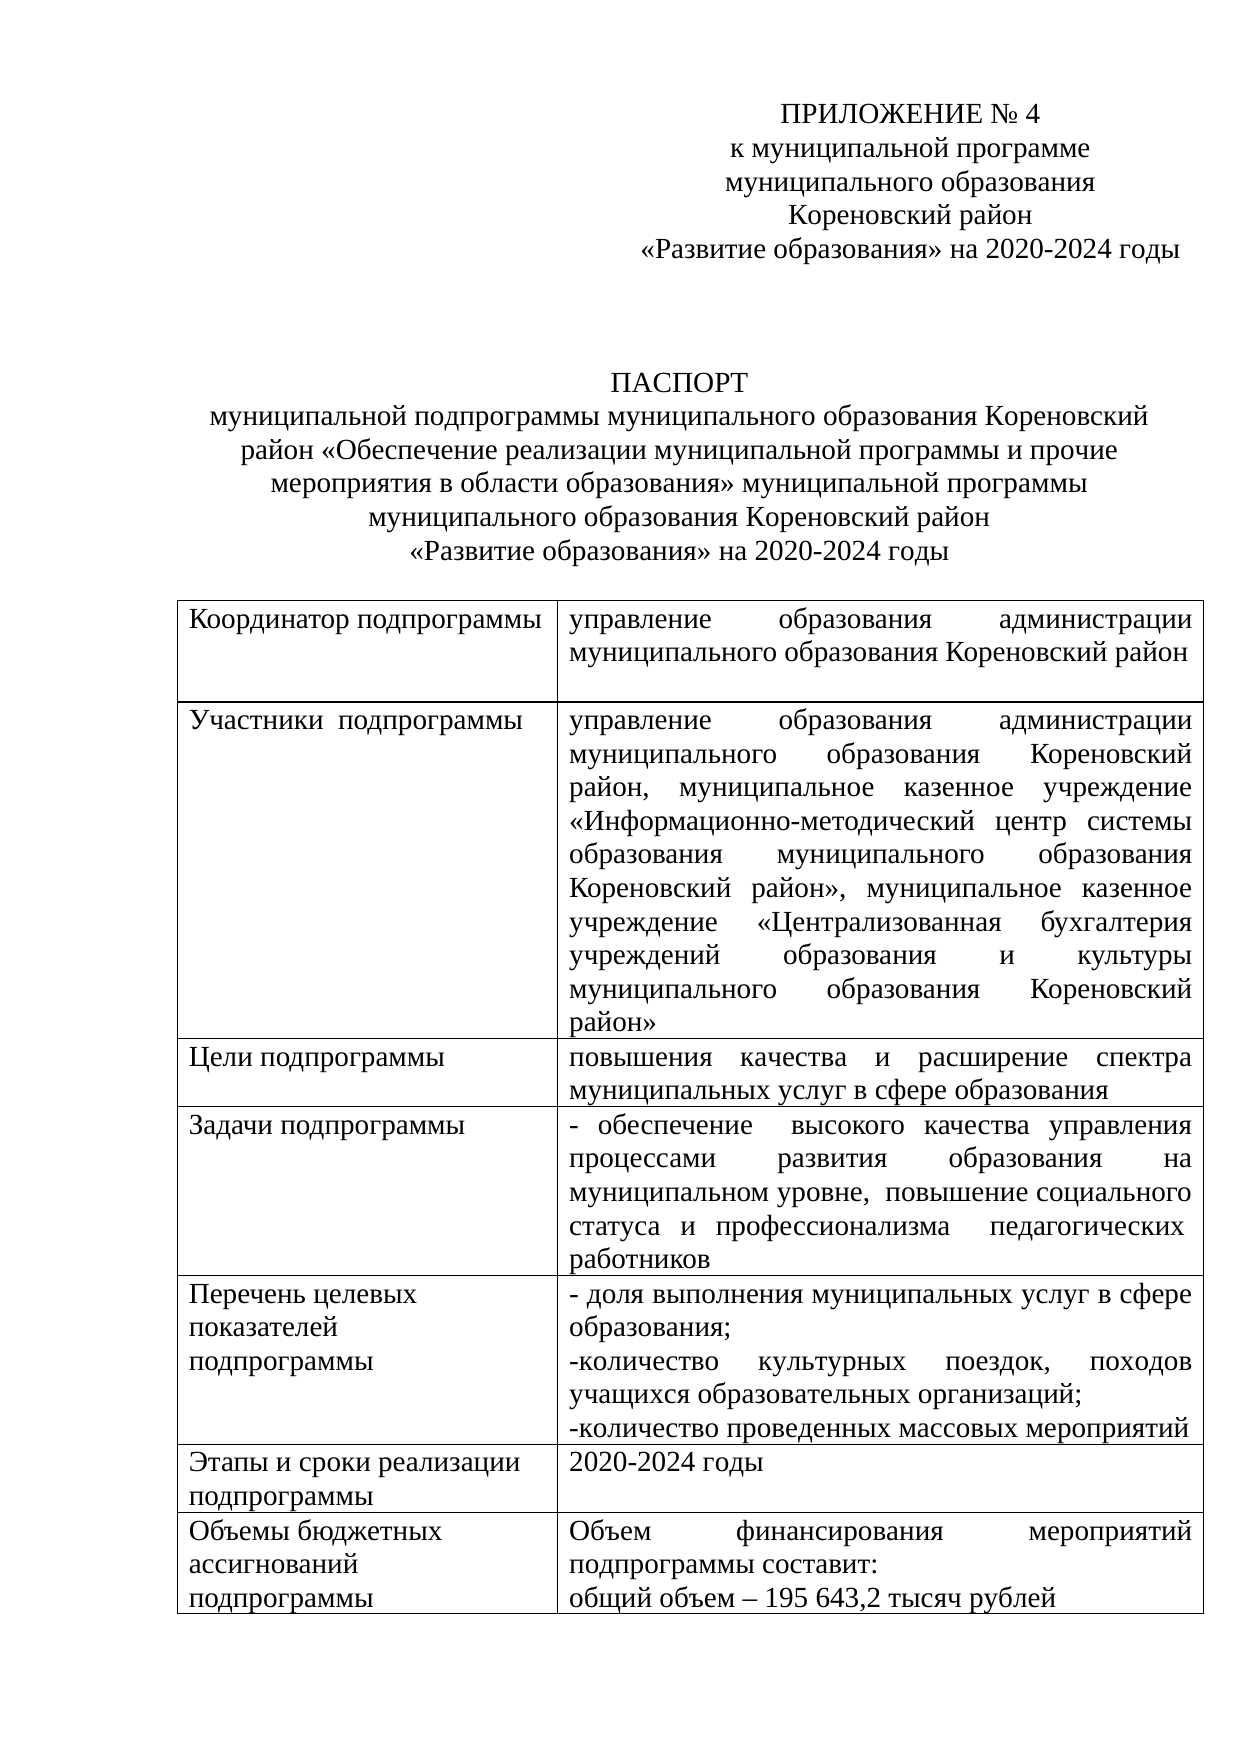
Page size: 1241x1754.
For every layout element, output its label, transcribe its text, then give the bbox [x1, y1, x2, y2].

table_header [177, 97, 617, 264]
table_cell Перечень целевых показателей подпрограммы [178, 1276, 557, 1443]
table_cell Этапы и сроки реализации подпрограммы [178, 1445, 557, 1512]
table_header Координатор подпрограммы [178, 601, 557, 701]
table_cell - обеспечение высокого качества управления процессами развития образования на муниципальном уровне, повышение социального статуса и профессионализма педагогических работников [558, 1107, 1203, 1275]
table_cell - доля выполнения муниципальных услуг в сфере образования; -количество культурных поездок, походов учащихся образовательных организаций; -количество проведенных массовых мероприятий [558, 1276, 1203, 1443]
text муниципальной подпрограммы муниципального образования Кореновский район «Обеспечение реализации муниципальной программы и прочие мероприятия в области образования» муниципальной программы муниципального образования Кореновский район [177, 398, 1181, 533]
table_cell управление образования администрации муниципального образования Кореновский район, муниципальное казенное учреждение «Информационно-методический центр системы образования муниципального образования Кореновский район», муниципальное казенное учреждение «Централизованная бухгалтерия учреждений образования и культуры муниципального образования Кореновский район» [558, 703, 1203, 1038]
table_cell 2020-2024 годы [558, 1445, 1203, 1512]
table_cell Участники подпрограммы [178, 703, 557, 1038]
table_cell Объем финансирования мероприятий подпрограммы составит: общий объем – 195 643,2 тысяч рублей [558, 1513, 1203, 1613]
table_cell Объемы бюджетных ассигнований подпрограммы [178, 1513, 557, 1613]
text «Развитие образования» на 2020-2024 годы [177, 533, 1181, 566]
table_header управление образования администрации муниципального образования Кореновский район [558, 601, 1203, 701]
text ПАСПОРТ [177, 365, 1181, 398]
table_cell Задачи подпрограммы [178, 1107, 557, 1275]
table_header ПРИЛОЖЕНИЕ № 4 к муниципальной программе муниципального образования Кореновский район «Развитие образования» на 2020-2024 годы [617, 97, 1204, 264]
table_cell повышения качества и расширение спектра муниципальных услуг в сфере образования [558, 1039, 1203, 1106]
table_cell Цели подпрограммы [178, 1039, 557, 1106]
